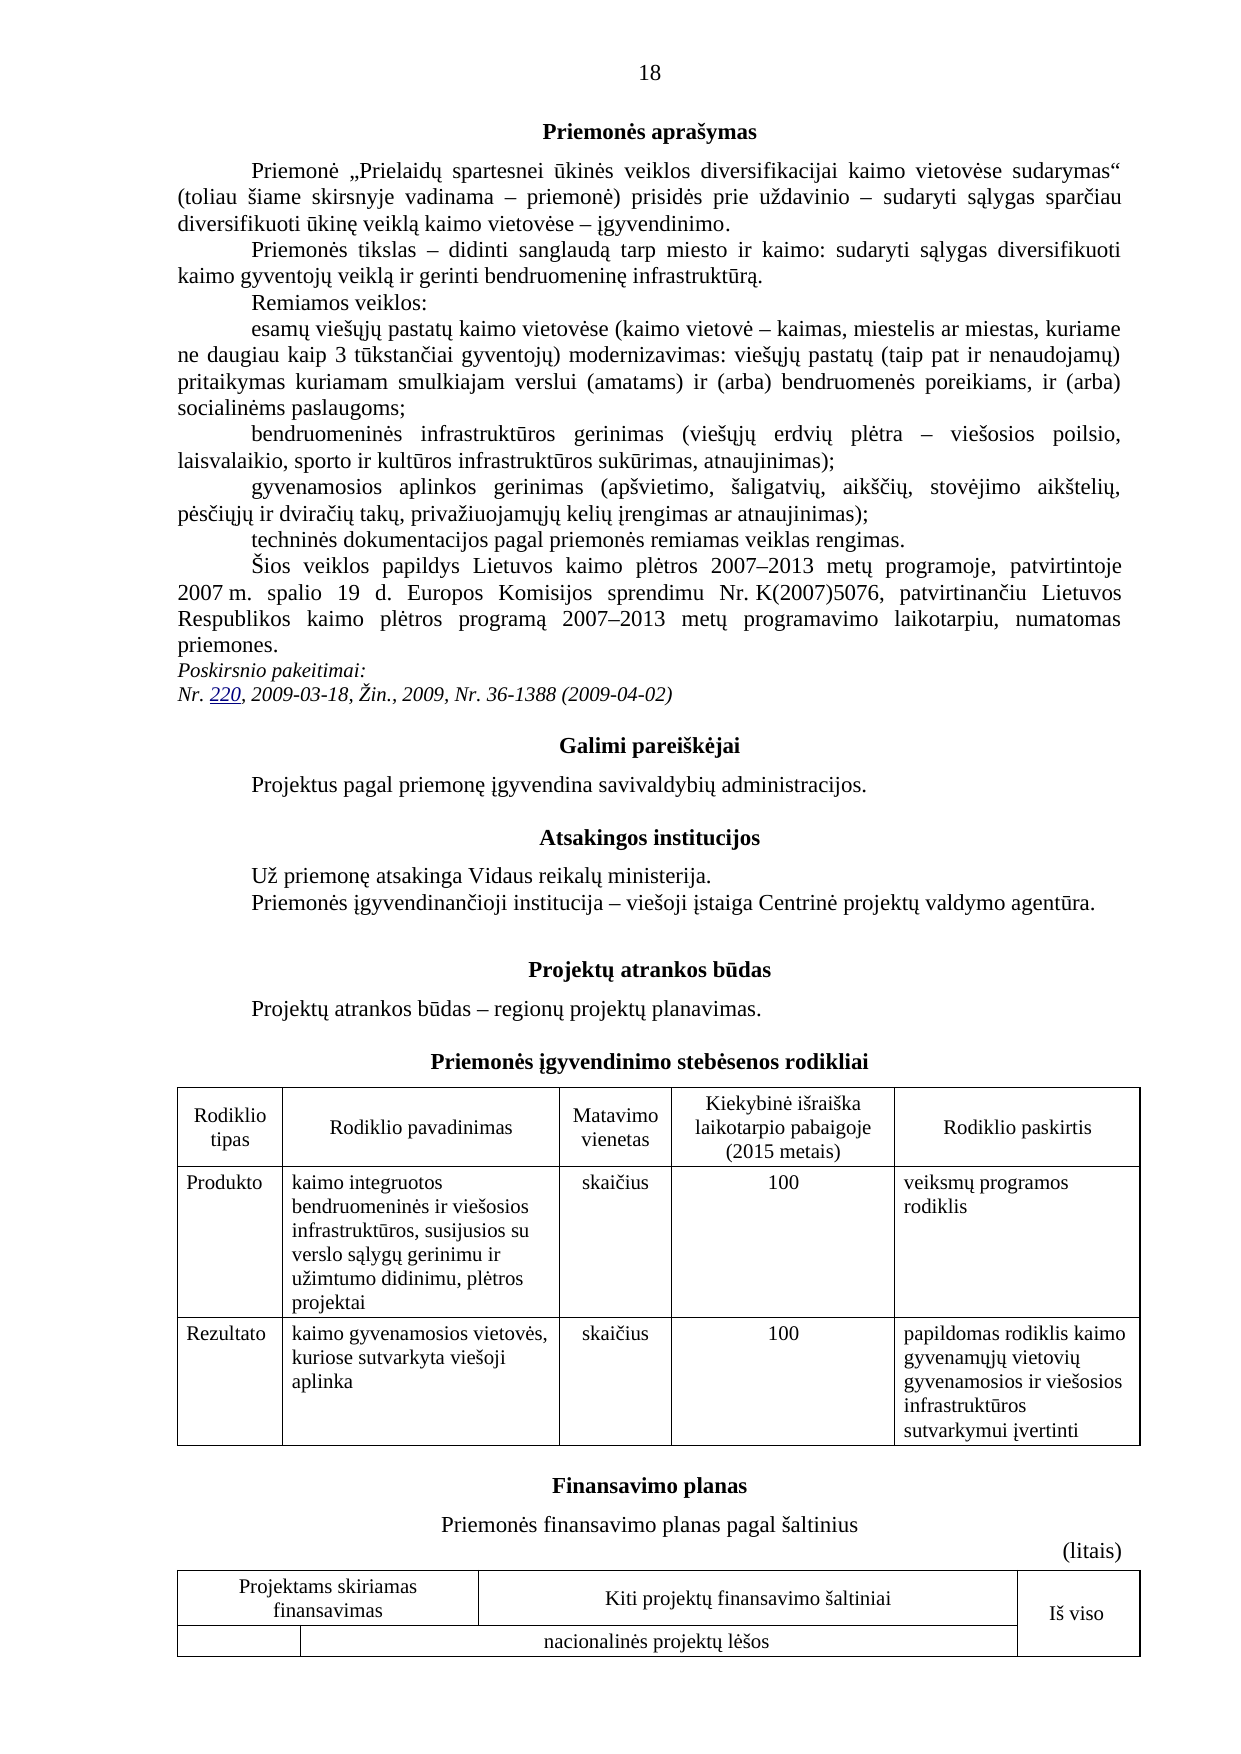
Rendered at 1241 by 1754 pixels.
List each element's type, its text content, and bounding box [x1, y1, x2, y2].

table_cell skaičius [560, 1318, 671, 1444]
table_cell nacionalinės projektų lėšos [301, 1626, 1017, 1656]
table_cell skaičius [560, 1167, 671, 1317]
text Projektų atrankos būdas [177, 957, 1122, 983]
table_cell [178, 1626, 300, 1656]
text bendruomeninės infrastruktūros gerinimas (viešųjų erdvių plėtra – viešosios poilsio, laisvalaikio, sporto ir kultūros infrastruktūros sukūrimas, atnaujinimas); [177, 421, 1122, 473]
table_header Projektams skiriamas finansavimas [178, 1571, 478, 1625]
text Remiamos veiklos: [177, 289, 1122, 315]
table_cell kaimo gyvenamosios vietovės, kuriose sutvarkyta viešoji aplinka [283, 1318, 559, 1444]
text Projektų atrankos būdas – regionų projektų planavimas. [177, 995, 1122, 1022]
text Finansavimo planas [177, 1472, 1122, 1498]
table_header Rodiklio pavadinimas [283, 1088, 559, 1166]
table_cell Produkto [178, 1167, 282, 1317]
text Priemonės įgyvendinančioji institucija – viešoji įstaiga Centrinė projektų valdymo agentūra. [177, 889, 1122, 915]
text Poskirsnio pakeitimai: [177, 658, 1122, 682]
table_cell veiksmų programos rodiklis [895, 1167, 1139, 1317]
table_header Rodiklio paskirtis [895, 1088, 1139, 1166]
table_cell kaimo integruotos bendruomeninės ir viešosios infrastruktūros, susijusios su verslo sąlygų gerinimu ir užimtumo didinimu, plėtros projektai [283, 1167, 559, 1317]
text Priemonės aprašymas [177, 118, 1122, 144]
text Priemonė „Prielaidų spartesnei ūkinės veiklos diversifikacijai kaimo vietovėse sudarymas“ (toliau šiame skirsnyje vadinama – priemonė) prisidės prie uždavinio – sudaryti sąlygas sparčiau diversifikuoti ūkinę veiklą kaimo vietovėse – įgyvendinimo. [177, 157, 1122, 236]
text esamų viešųjų pastatų kaimo vietovėse (kaimo vietovė – kaimas, miestelis ar miestas, kuriame ne daugiau kaip 3 tūkstančiai gyventojų) modernizavimas: viešųjų pastatų (taip pat ir nenaudojamų) pritaikymas kuriamam smulkiajam verslui (amatams) ir (arba) bendruomenės poreikiams, ir (arba) socialinėms paslaugoms; [177, 315, 1122, 421]
text techninės dokumentacijos pagal priemonės remiamas veiklas rengimas. [177, 526, 1122, 552]
text Priemonės įgyvendinimo stebėsenos rodikliai [177, 1048, 1122, 1074]
text Projektus pagal priemonę įgyvendina savivaldybių administracijos. [177, 771, 1122, 797]
table_header Kiekybinė išraiška laikotarpio pabaigoje (2015 metais) [672, 1088, 894, 1166]
text (litais) [177, 1537, 1122, 1563]
text gyvenamosios aplinkos gerinimas (apšvietimo, šaligatvių, aikščių, stovėjimo aikštelių, pėsčiųjų ir dviračių takų, privažiuojamųjų kelių įrengimas ar atnaujinimas); [177, 473, 1122, 526]
table_cell papildomas rodiklis kaimo gyvenamųjų vietovių gyvenamosios ir viešosios infrastruktūros sutvarkymui įvertinti [895, 1318, 1139, 1444]
table_header Iš viso [1018, 1571, 1139, 1656]
text Už priemonę atsakinga Vidaus reikalų ministerija. [177, 863, 1122, 889]
table_cell 100 [672, 1167, 894, 1317]
text Atsakingos institucijos [177, 824, 1122, 850]
text Priemonės tikslas – didinti sanglaudą tarp miesto ir kaimo: sudaryti sąlygas diversifikuoti kaimo gyventojų veiklą ir gerinti bendruomeninę infrastruktūrą. [177, 236, 1122, 289]
table_header Kiti projektų finansavimo šaltiniai [479, 1571, 1017, 1625]
table_header Rodiklio tipas [178, 1088, 282, 1166]
text Šios veiklos papildys Lietuvos kaimo plėtros 2007–2013 metų programoje, patvirtintoje 2007 m. spalio 19 d. Europos Komisijos sprendimu Nr. K(2007)5076, patvirtinančiu Lietuvos Respublikos kaimo plėtros programą 2007–2013 metų programavimo laikotarpiu, numatomas priemones. [177, 552, 1122, 658]
text Priemonės finansavimo planas pagal šaltinius [177, 1511, 1122, 1537]
table_cell 100 [672, 1318, 894, 1444]
table_header Matavimo vienetas [560, 1088, 671, 1166]
table_cell Rezultato [178, 1318, 282, 1444]
text Galimi pareiškėjai [177, 732, 1122, 758]
text Nr. 220, 2009-03-18, Žin., 2009, Nr. 36-1388 (2009-04-02) [177, 682, 1122, 706]
